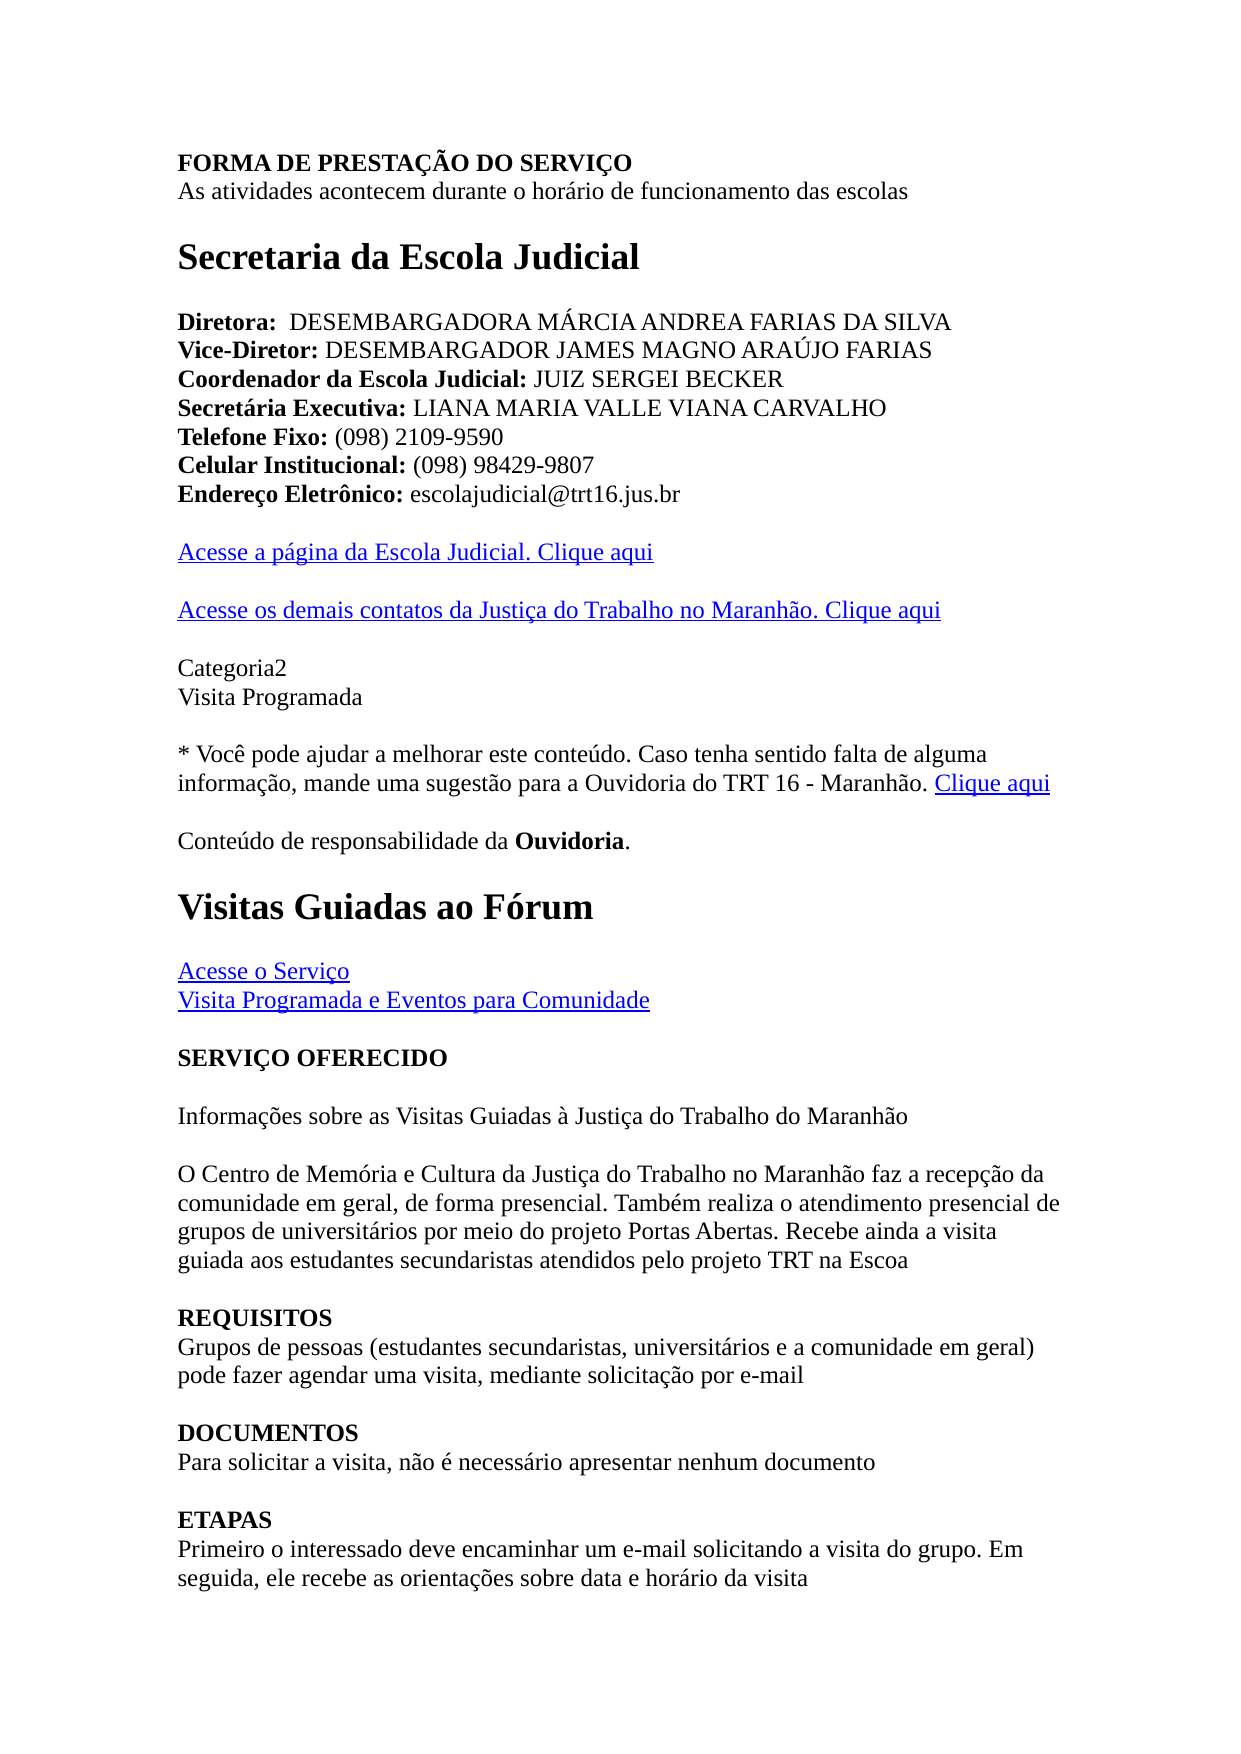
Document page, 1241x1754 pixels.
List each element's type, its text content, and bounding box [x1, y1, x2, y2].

text Acesse a página da Escola Judicial. Clique aqui [177, 537, 1063, 566]
text Visita Programada e Eventos para Comunidade [177, 985, 1063, 1014]
text O Centro de Memória e Cultura da Justiça do Trabalho no Maranhão faz a recepção da comunidade em geral, de forma presencial. Também realiza o atendimento presencial de grupos de universitários por meio do projeto Portas Abertas. Recebe ainda a visita guiada aos estudantes secundaristas atendidos pelo projeto TRT na Escoa [177, 1159, 1063, 1274]
subtitle Visitas Guiadas ao Fórum [177, 884, 1063, 927]
text Visita Programada [177, 682, 1063, 710]
text Categoria2 [177, 653, 1063, 682]
text ETAPAS Primeiro o interessado deve encaminhar um e-mail solicitando a visita do grupo. Em seguida, ele recebe as orientações sobre data e horário da visita [177, 1505, 1063, 1591]
text SERVIÇO OFERECIDO [177, 1043, 1063, 1072]
subtitle Secretaria da Escola Judicial [177, 234, 1063, 277]
text Acesse o Serviço [177, 956, 1063, 985]
text Conteúdo de responsabilidade da Ouvidoria. [177, 826, 1063, 855]
text DOCUMENTOS Para solicitar a visita, não é necessário apresentar nenhum documento [177, 1418, 1063, 1476]
text * Você pode ajudar a melhorar este conteúdo. Caso tenha sentido falta de alguma informação, mande uma sugestão para a Ouvidoria do TRT 16 - Maranhão. Clique aqui [177, 739, 1063, 797]
text REQUISITOS Grupos de pessoas (estudantes secundaristas, universitários e a comunidade em geral) pode fazer agendar uma visita, mediante solicitação por e-mail [177, 1303, 1063, 1389]
text Acesse os demais contatos da Justiça do Trabalho no Maranhão. Clique aqui [177, 595, 1063, 624]
text FORMA DE PRESTAÇÃO DO SERVIÇO As atividades acontecem durante o horário de funcionamento das escolas [177, 148, 1063, 205]
text Informações sobre as Visitas Guiadas à Justiça do Trabalho do Maranhão [177, 1101, 1063, 1130]
text Diretora: DESEMBARGADORA MÁRCIA ANDREA FARIAS DA SILVA Vice-Diretor: DESEMBARGADOR JAMES MAGNO ARAÚJO FARIAS Coordenador da Escola Judicial: JUIZ SERGEI BECKER Secretária Executiva: LIANA MARIA VALLE VIANA CARVALHO Telefone Fixo: (098) 2109-9590 Celular Institucional: (098) 98429-9807 Endereço Eletrônico: escolajudicial@trt16.jus.br [177, 307, 1063, 508]
